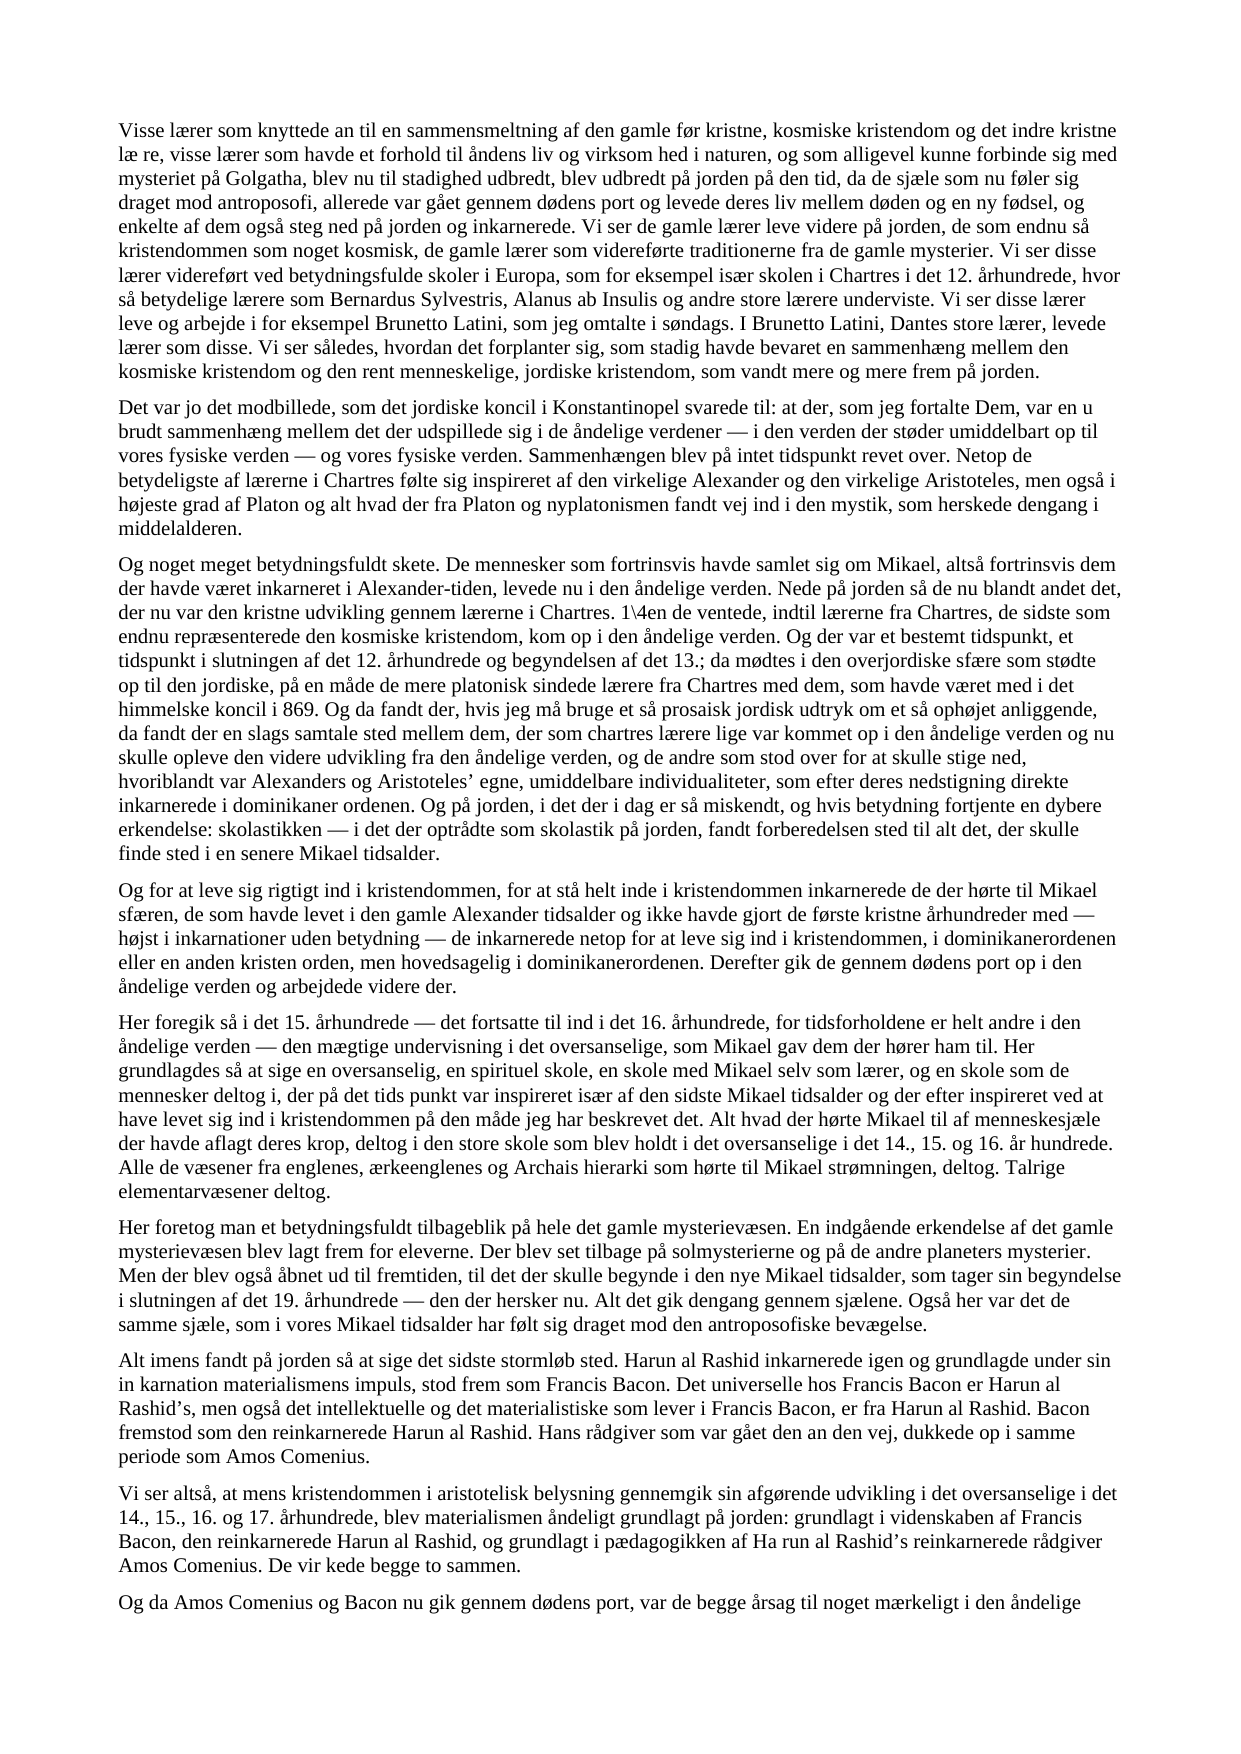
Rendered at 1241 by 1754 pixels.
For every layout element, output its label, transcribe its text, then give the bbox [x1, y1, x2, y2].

text Og for at leve sig rigtigt ind i kristendommen, for at stå helt inde i kristendommen inkarnerede de der hørte til Mikael sfæren, de som havde levet i den gamle Alexander tidsalder og ikke havde gjort de første kristne århundreder med — højst i inkarnationer uden betydning — de inkarnerede netop for at leve sig ind i kristendommen, i dominikanerordenen eller en anden kristen orden, men hovedsagelig i dominikanerordenen. Derefter gik de gennem dødens port op i den åndelige verden og arbejdede videre der. [118, 877, 1122, 998]
text Alt imens fandt på jorden så at sige det sidste stormløb sted. Harun al Rashid inkarnerede igen og grundlagde under sin in karnation materialismens impuls, stod frem som Francis Bacon. Det universelle hos Francis Bacon er Harun al Rashid’s, men også det intellektuelle og det materialistiske som lever i Francis Bacon, er fra Harun al Rashid. Bacon fremstod som den reinkarnerede Harun al Rashid. Hans rådgiver som var gået den an den vej, dukkede op i samme periode som Amos Comenius. [118, 1348, 1122, 1468]
text Og noget meget betydningsfuldt skete. De mennesker som fortrinsvis havde samlet sig om Mikael, altså fortrinsvis dem der havde været inkarneret i Alexander-tiden, levede nu i den åndelige verden. Nede på jorden så de nu blandt andet det, der nu var den kristne udvikling gennem lærerne i Chartres. 1\4en de ventede, indtil lærerne fra Chartres, de sidste som endnu repræsenterede den kosmiske kristendom, kom op i den åndelige verden. Og der var et bestemt tidspunkt, et tidspunkt i slutningen af det 12. århundrede og begyndelsen af det 13.; da mødtes i den overjordiske sfære som stødte op til den jordiske, på en måde de mere platonisk sindede lærere fra Chartres med dem, som havde været med i det himmelske koncil i 869. Og da fandt der, hvis jeg må bruge et så prosaisk jordisk udtryk om et så ophøjet anliggende, da fandt der en slags samtale sted mellem dem, der som chartres lærere lige var kommet op i den åndelige verden og nu skulle opleve den videre udvikling fra den åndelige verden, og de andre som stod over for at skulle stige ned, hvoriblandt var Alexanders og Aristoteles’ egne, umiddelbare individualiteter, som efter deres nedstigning direkte inkarnerede i dominikaner ordenen. Og på jorden, i det der i dag er så miskendt, og hvis betydning fortjente en dybere erkendelse: skolastikken — i det der optrådte som skolastik på jorden, fandt forberedelsen sted til alt det, der skulle finde sted i en senere Mikael tidsalder. [118, 552, 1122, 865]
text Det var jo det modbillede, som det jordiske koncil i Konstantinopel svarede til: at der, som jeg fortalte Dem, var en u brudt sammenhæng mellem det der udspillede sig i de åndelige verdener — i den verden der støder umiddelbart op til vores fysiske verden — og vores fysiske verden. Sammenhængen blev på intet tidspunkt revet over. Netop de betydeligste af lærerne i Chartres følte sig inspireret af den virkelige Alexander og den virkelige Aristoteles, men også i højeste grad af Platon og alt hvad der fra Platon og nyplatonismen fandt vej ind i den mystik, som herskede dengang i middelalderen. [118, 395, 1122, 540]
text Og da Amos Comenius og Bacon nu gik gennem dødens port, var de begge årsag til noget mærkeligt i den åndelige [118, 1590, 1122, 1614]
text Visse lærer som knyttede an til en sammensmeltning af den gamle før kristne, kosmiske kristendom og det indre kristne læ re, visse lærer som havde et forhold til åndens liv og virksom hed i naturen, og som alligevel kunne forbinde sig med mysteriet på Golgatha, blev nu til stadighed udbredt, blev udbredt på jorden på den tid, da de sjæle som nu føler sig draget mod antroposofi, allerede var gået gennem dødens port og levede deres liv mellem døden og en ny fødsel, og enkelte af dem også steg ned på jorden og inkarnerede. Vi ser de gamle lærer leve videre på jorden, de som endnu så kristendommen som noget kosmisk, de gamle lærer som videreførte traditionerne fra de gamle mysterier. Vi ser disse lærer videreført ved betydningsfulde skoler i Europa, som for eksempel især skolen i Chartres i det 12. århundrede, hvor så betydelige lærere som Bernardus Sylvestris, Alanus ab Insulis og andre store lærere underviste. Vi ser disse lærer leve og arbejde i for eksempel Brunetto Latini, som jeg omtalte i søndags. I Brunetto Latini, Dantes store lærer, levede lærer som disse. Vi ser således, hvordan det forplanter sig, som stadig havde bevaret en sammenhæng mellem den kosmiske kristendom og den rent menneskelige, jordiske kristendom, som vandt mere og mere frem på jorden. [118, 118, 1122, 383]
text Her foretog man et betydningsfuldt tilbageblik på hele det gamle mysterievæsen. En indgående erkendelse af det gamle mysterievæsen blev lagt frem for eleverne. Der blev set tilbage på solmysterierne og på de andre planeters mysterier. Men der blev også åbnet ud til fremtiden, til det der skulle begynde i den nye Mikael tidsalder, som tager sin begyndelse i slutningen af det 19. århundrede — den der hersker nu. Alt det gik dengang gennem sjælene. Også her var det de samme sjæle, som i vores Mikael tidsalder har følt sig draget mod den antroposofiske bevægelse. [118, 1215, 1122, 1336]
text Her foregik så i det 15. århundrede — det fortsatte til ind i det 16. århundrede, for tidsforholdene er helt andre i den åndelige verden — den mægtige undervisning i det oversanselige, som Mikael gav dem der hører ham til. Her grundlagdes så at sige en oversanselig, en spirituel skole, en skole med Mikael selv som lærer, og en skole som de mennesker deltog i, der på det tids punkt var inspireret især af den sidste Mikael tidsalder og der efter inspireret ved at have levet sig ind i kristendommen på den måde jeg har beskrevet det. Alt hvad der hørte Mikael til af menneskesjæle der havde aflagt deres krop, deltog i den store skole som blev holdt i det oversanselige i det 14., 15. og 16. år hundrede. Alle de væsener fra englenes, ærkeenglenes og Archais hierarki som hørte til Mikael strømningen, deltog. Talrige elementarvæsener deltog. [118, 1010, 1122, 1203]
text Vi ser altså, at mens kristendommen i aristotelisk belysning gennemgik sin afgørende udvikling i det oversanselige i det 14., 15., 16. og 17. århundrede, blev materialismen åndeligt grundlagt på jorden: grundlagt i videnskaben af Francis Bacon, den reinkarnerede Harun al Rashid, og grundlagt i pædagogikken af Ha run al Rashid’s reinkarnerede rådgiver Amos Comenius. De vir kede begge to sammen. [118, 1481, 1122, 1577]
